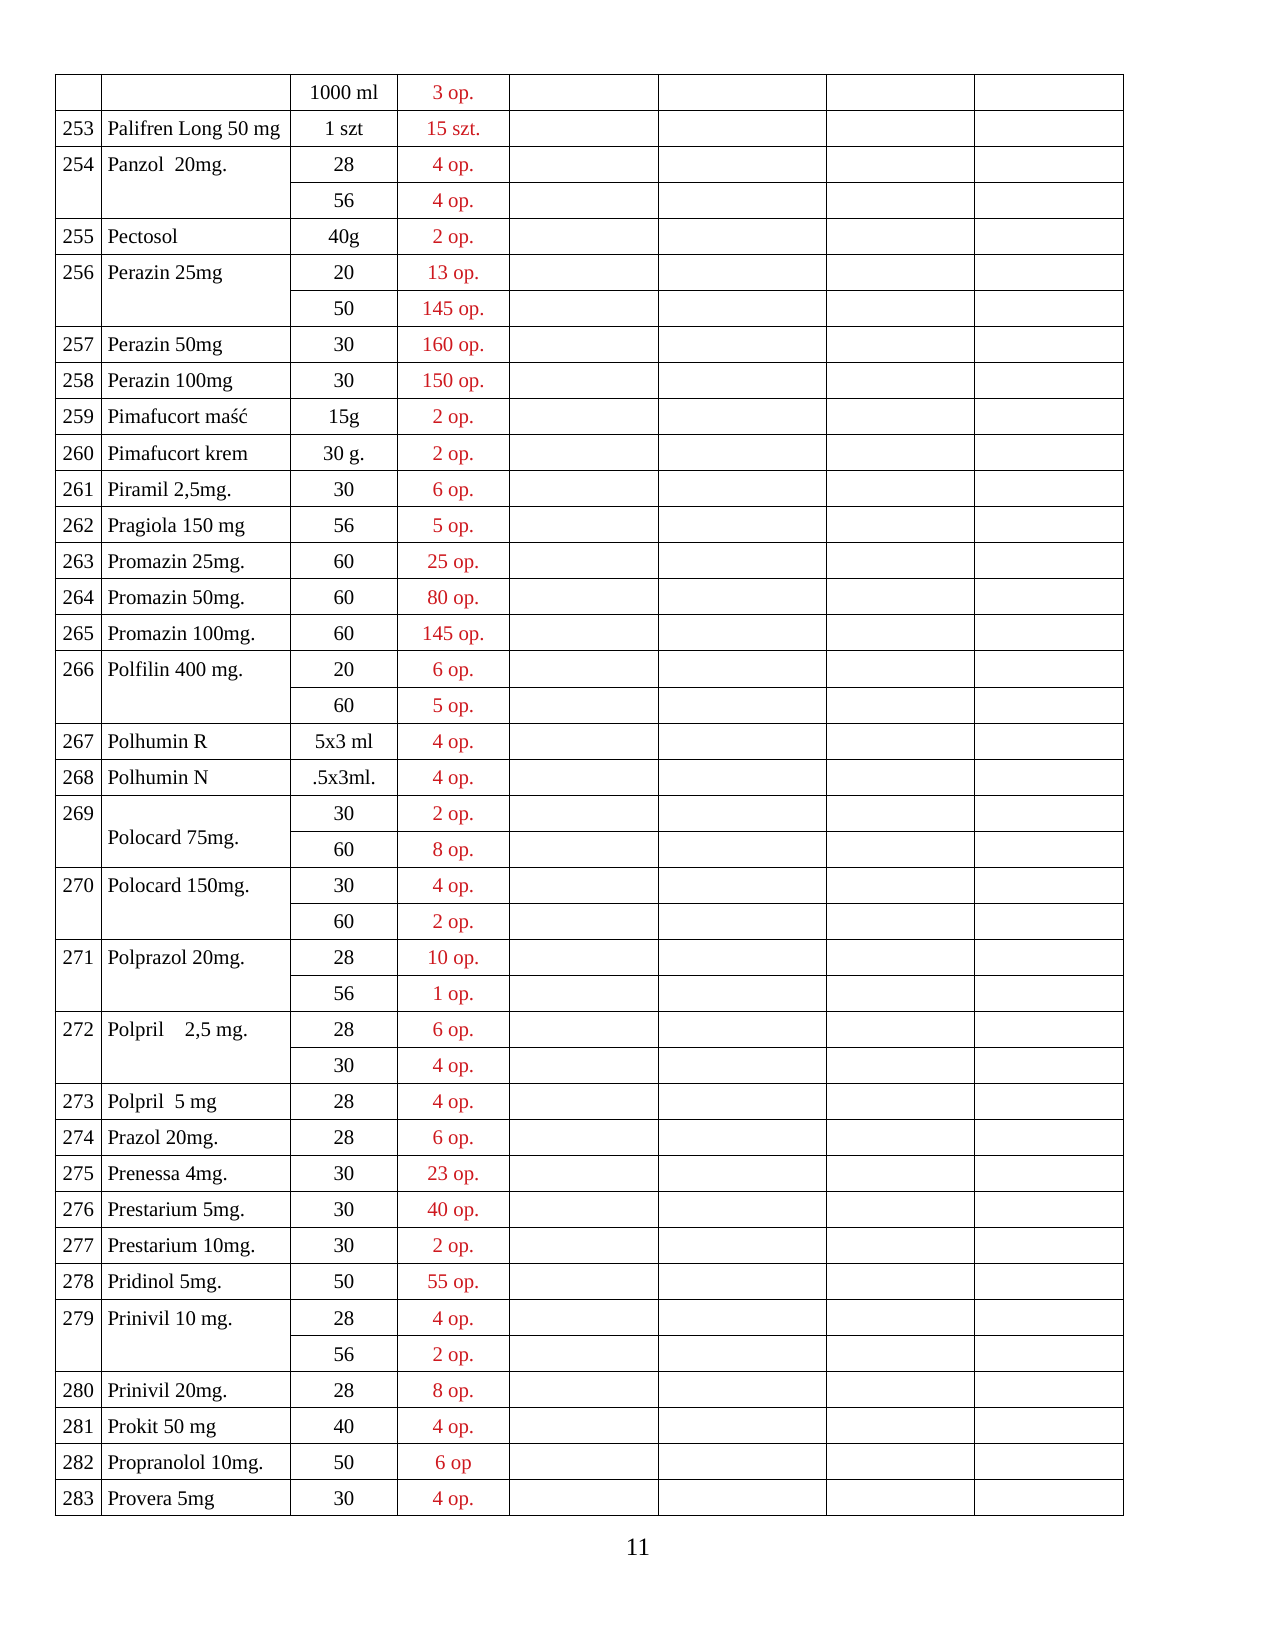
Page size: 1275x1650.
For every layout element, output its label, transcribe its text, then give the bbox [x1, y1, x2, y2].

table_cell [659, 1336, 826, 1371]
table_cell [975, 75, 1123, 110]
table_cell [510, 940, 658, 975]
table_cell Pragiola 150 mg [102, 507, 290, 542]
table_cell [659, 651, 826, 686]
table_cell [659, 1480, 826, 1515]
table_cell 2 op. [398, 219, 509, 254]
table_cell 1000 ml [291, 75, 397, 110]
table_cell 6 op. [398, 1120, 509, 1155]
table_cell [975, 1372, 1123, 1407]
table_cell [827, 1192, 974, 1227]
table_cell 5 op. [398, 688, 509, 722]
table_cell [827, 183, 974, 218]
table_cell [827, 1336, 974, 1371]
table_cell 6 op. [398, 1012, 509, 1047]
table_cell 8 op. [398, 1372, 509, 1407]
table_cell 55 op. [398, 1264, 509, 1299]
table_cell 277 [56, 1228, 101, 1263]
table_cell [659, 183, 826, 218]
table_cell [510, 1300, 658, 1335]
table_cell [510, 471, 658, 506]
table_cell [510, 255, 658, 290]
table_cell [975, 435, 1123, 470]
table_cell [827, 1228, 974, 1263]
table_cell [975, 1300, 1123, 1335]
table_cell [827, 1048, 974, 1083]
table_cell [659, 435, 826, 470]
table_cell 253 [56, 111, 101, 146]
table_cell [510, 615, 658, 650]
table_cell 4 op. [398, 1408, 509, 1443]
table_cell [827, 579, 974, 614]
table_cell 60 [291, 688, 397, 722]
table_cell 40g [291, 219, 397, 254]
table_cell 15g [291, 399, 397, 434]
table_cell [827, 1012, 974, 1047]
table_cell 273 [56, 1084, 101, 1119]
table_cell [659, 1192, 826, 1227]
table_cell .5x3ml. [291, 760, 397, 794]
table_cell 259 [56, 399, 101, 434]
table_cell 145 op. [398, 615, 509, 650]
table_cell [827, 1084, 974, 1119]
table_cell 56 [291, 1336, 397, 1371]
table_cell [827, 796, 974, 831]
table_cell [659, 688, 826, 722]
table_cell [510, 1264, 658, 1299]
table_cell 1 szt [291, 111, 397, 146]
table_cell [975, 111, 1123, 146]
table_cell Propranolol 10mg. [102, 1444, 290, 1479]
table_cell [510, 1228, 658, 1263]
table_cell [827, 399, 974, 434]
table_cell Prestarium 10mg. [102, 1228, 290, 1263]
table_cell [827, 1372, 974, 1407]
table_cell [827, 760, 974, 794]
table_cell [827, 904, 974, 939]
table_cell [827, 724, 974, 758]
table_cell [975, 904, 1123, 939]
table_cell [510, 976, 658, 1011]
table_cell Polfilin 400 mg. [102, 651, 290, 722]
table_cell [510, 363, 658, 398]
table_cell 10 op. [398, 940, 509, 975]
table_cell 2 op. [398, 904, 509, 939]
table_cell 30 [291, 796, 397, 831]
table_cell 1 op. [398, 976, 509, 1011]
table_cell [827, 832, 974, 867]
table_cell [975, 219, 1123, 254]
table_cell 283 [56, 1480, 101, 1515]
table_cell [975, 399, 1123, 434]
table_cell 25 op. [398, 543, 509, 578]
table_cell [827, 615, 974, 650]
table_cell Pectosol [102, 219, 290, 254]
table_cell [827, 1264, 974, 1299]
table_cell Perazin 25mg [102, 255, 290, 326]
table_cell [975, 615, 1123, 650]
table_cell [659, 760, 826, 794]
table_cell 28 [291, 1300, 397, 1335]
table_cell [975, 1408, 1123, 1443]
table_cell [827, 255, 974, 290]
table_cell [659, 724, 826, 758]
table_cell 2 op. [398, 1336, 509, 1371]
table_cell [659, 868, 826, 903]
table_cell Pimafucort maść [102, 399, 290, 434]
table_cell 2 op. [398, 435, 509, 470]
table_cell [975, 255, 1123, 290]
table_cell [659, 75, 826, 110]
table_cell 30 [291, 363, 397, 398]
table_cell [510, 111, 658, 146]
table_cell 2 op. [398, 399, 509, 434]
table_cell Polpril 2,5 mg. [102, 1012, 290, 1083]
table_cell 4 op. [398, 1048, 509, 1083]
table_cell Polocard 150mg. [102, 868, 290, 939]
table_cell Promazin 25mg. [102, 543, 290, 578]
table_cell [827, 435, 974, 470]
table_cell 15 szt. [398, 111, 509, 146]
table_cell [510, 1480, 658, 1515]
table_cell 5x3 ml [291, 724, 397, 758]
table_cell [827, 651, 974, 686]
table_cell [975, 147, 1123, 182]
table_cell [659, 615, 826, 650]
table_cell 30 [291, 1480, 397, 1515]
table_cell [510, 507, 658, 542]
table_cell [659, 1012, 826, 1047]
table_cell [659, 291, 826, 326]
table_cell Perazin 100mg [102, 363, 290, 398]
table_cell 4 op. [398, 1084, 509, 1119]
table_cell [510, 1048, 658, 1083]
table_cell [659, 940, 826, 975]
table_cell [975, 1444, 1123, 1479]
table_cell [56, 75, 101, 110]
table_cell [827, 688, 974, 722]
table_cell 20 [291, 255, 397, 290]
table_cell [659, 219, 826, 254]
table_cell Prestarium 5mg. [102, 1192, 290, 1227]
table_cell 56 [291, 507, 397, 542]
table_cell Promazin 100mg. [102, 615, 290, 650]
table_cell Pridinol 5mg. [102, 1264, 290, 1299]
table_cell 263 [56, 543, 101, 578]
table_cell [827, 75, 974, 110]
table_cell [975, 1084, 1123, 1119]
table_cell 30 [291, 327, 397, 362]
table_cell [975, 940, 1123, 975]
table_cell Prenessa 4mg. [102, 1156, 290, 1191]
table_cell 270 [56, 868, 101, 939]
table_cell [510, 904, 658, 939]
table_cell 40 [291, 1408, 397, 1443]
table_cell [510, 1084, 658, 1119]
table_cell [975, 183, 1123, 218]
table_cell [975, 796, 1123, 831]
table_cell 20 [291, 651, 397, 686]
table_cell 274 [56, 1120, 101, 1155]
table_cell [827, 291, 974, 326]
table_cell [827, 1156, 974, 1191]
table_cell 4 op. [398, 1480, 509, 1515]
table_cell [510, 1444, 658, 1479]
table_cell [827, 868, 974, 903]
table_cell [975, 1192, 1123, 1227]
table_cell [827, 1120, 974, 1155]
table_cell [510, 651, 658, 686]
table_cell 5 op. [398, 507, 509, 542]
table_cell Piramil 2,5mg. [102, 471, 290, 506]
table_cell 50 [291, 1444, 397, 1479]
table_cell [510, 147, 658, 182]
table_cell 6 op [398, 1444, 509, 1479]
table_cell [975, 1156, 1123, 1191]
table_cell [827, 327, 974, 362]
table_cell 28 [291, 1084, 397, 1119]
table_cell 28 [291, 147, 397, 182]
table_cell Polocard 75mg. [102, 796, 290, 867]
table_cell [659, 507, 826, 542]
table_cell [659, 1264, 826, 1299]
table_cell 13 op. [398, 255, 509, 290]
table_cell [510, 435, 658, 470]
table_cell [975, 1120, 1123, 1155]
table_cell 264 [56, 579, 101, 614]
table_cell [827, 219, 974, 254]
table_cell 40 op. [398, 1192, 509, 1227]
table_cell 30 [291, 471, 397, 506]
table_cell [975, 832, 1123, 867]
table_cell 257 [56, 327, 101, 362]
table_cell [510, 1120, 658, 1155]
table_cell 56 [291, 183, 397, 218]
table_cell 4 op. [398, 147, 509, 182]
table_cell [510, 291, 658, 326]
table_cell Panzol 20mg. [102, 147, 290, 218]
table_cell 269 [56, 796, 101, 867]
table_cell 60 [291, 832, 397, 867]
table_cell 267 [56, 724, 101, 758]
table_cell 275 [56, 1156, 101, 1191]
table_cell 262 [56, 507, 101, 542]
table_cell [510, 832, 658, 867]
table_cell Provera 5mg [102, 1480, 290, 1515]
table_cell 272 [56, 1012, 101, 1083]
table_cell 30 [291, 1228, 397, 1263]
table_cell 281 [56, 1408, 101, 1443]
table_cell 28 [291, 940, 397, 975]
table_cell 30 [291, 1048, 397, 1083]
table_cell 30 g. [291, 435, 397, 470]
table_cell 160 op. [398, 327, 509, 362]
table_cell 4 op. [398, 1300, 509, 1335]
table_cell [827, 471, 974, 506]
table_cell [510, 1336, 658, 1371]
table_cell [659, 1156, 826, 1191]
table_cell 268 [56, 760, 101, 794]
table_cell [975, 688, 1123, 722]
table_cell [659, 111, 826, 146]
table_cell 271 [56, 940, 101, 1011]
table_cell Palifren Long 50 mg [102, 111, 290, 146]
table_cell [510, 688, 658, 722]
table_cell Prinivil 20mg. [102, 1372, 290, 1407]
table_cell 278 [56, 1264, 101, 1299]
table_cell [827, 1444, 974, 1479]
table_cell [510, 1156, 658, 1191]
table_cell [510, 1012, 658, 1047]
table_cell [975, 1012, 1123, 1047]
table_cell [975, 868, 1123, 903]
table_cell 265 [56, 615, 101, 650]
table_cell [827, 1300, 974, 1335]
table_cell [659, 1372, 826, 1407]
table_cell 3 op. [398, 75, 509, 110]
table_cell [510, 1192, 658, 1227]
table_cell 60 [291, 615, 397, 650]
table_cell [975, 543, 1123, 578]
table_cell [659, 399, 826, 434]
table_cell [659, 471, 826, 506]
table_cell [975, 1336, 1123, 1371]
table_cell [827, 1408, 974, 1443]
table_cell [975, 651, 1123, 686]
table_cell [510, 219, 658, 254]
table_cell [659, 1300, 826, 1335]
table_cell 23 op. [398, 1156, 509, 1191]
table_cell 80 op. [398, 579, 509, 614]
table_cell 4 op. [398, 868, 509, 903]
table_cell [975, 1480, 1123, 1515]
table_cell [510, 1372, 658, 1407]
table_cell [510, 724, 658, 758]
table_cell 28 [291, 1372, 397, 1407]
table_cell [510, 183, 658, 218]
table_cell Polhumin N [102, 760, 290, 794]
table_cell [975, 760, 1123, 794]
table_cell [975, 291, 1123, 326]
table_cell 261 [56, 471, 101, 506]
table_cell 50 [291, 291, 397, 326]
table_cell [975, 363, 1123, 398]
table_cell 255 [56, 219, 101, 254]
table_cell 258 [56, 363, 101, 398]
table_cell [659, 904, 826, 939]
table_cell [827, 976, 974, 1011]
table_cell [659, 1048, 826, 1083]
table_cell [659, 1408, 826, 1443]
table_cell [827, 363, 974, 398]
table_cell Prinivil 10 mg. [102, 1300, 290, 1371]
table_cell [827, 1480, 974, 1515]
table_cell Perazin 50mg [102, 327, 290, 362]
table_cell 4 op. [398, 724, 509, 758]
table_cell 30 [291, 1156, 397, 1191]
table_cell 254 [56, 147, 101, 218]
table_cell [975, 579, 1123, 614]
table_cell [975, 976, 1123, 1011]
table_cell 282 [56, 1444, 101, 1479]
table_cell 60 [291, 579, 397, 614]
table_cell 145 op. [398, 291, 509, 326]
table_cell Prazol 20mg. [102, 1120, 290, 1155]
table_cell 2 op. [398, 796, 509, 831]
table_cell [659, 543, 826, 578]
table_cell [975, 1048, 1123, 1083]
table_cell 60 [291, 904, 397, 939]
table_cell [975, 1228, 1123, 1263]
table_cell [510, 399, 658, 434]
table_cell 56 [291, 976, 397, 1011]
table_cell [659, 579, 826, 614]
table_cell [975, 471, 1123, 506]
table_cell 266 [56, 651, 101, 722]
table_cell [659, 976, 826, 1011]
table_cell [827, 147, 974, 182]
table_cell [659, 327, 826, 362]
table_cell 50 [291, 1264, 397, 1299]
table_cell 30 [291, 1192, 397, 1227]
table_cell [510, 75, 658, 110]
table_cell 260 [56, 435, 101, 470]
table_cell 256 [56, 255, 101, 326]
table_cell 8 op. [398, 832, 509, 867]
table_cell [510, 327, 658, 362]
table_cell [659, 832, 826, 867]
table_cell 28 [291, 1120, 397, 1155]
table_cell [659, 1084, 826, 1119]
table_cell [510, 1408, 658, 1443]
table_cell [827, 111, 974, 146]
table_cell Polhumin R [102, 724, 290, 758]
table_cell [510, 543, 658, 578]
table_cell 60 [291, 543, 397, 578]
table_cell [510, 796, 658, 831]
table_cell 30 [291, 868, 397, 903]
table_cell [659, 255, 826, 290]
table_cell 4 op. [398, 183, 509, 218]
table_cell [659, 147, 826, 182]
table_cell [510, 760, 658, 794]
table_cell 2 op. [398, 1228, 509, 1263]
table_cell 6 op. [398, 471, 509, 506]
table_cell Polprazol 20mg. [102, 940, 290, 1011]
table_cell 6 op. [398, 651, 509, 686]
table_cell 150 op. [398, 363, 509, 398]
table_cell [975, 507, 1123, 542]
table_cell [659, 796, 826, 831]
table_cell 28 [291, 1012, 397, 1047]
table_cell [659, 1228, 826, 1263]
table_cell [827, 940, 974, 975]
table_cell 4 op. [398, 760, 509, 794]
table_cell [102, 75, 290, 110]
table_cell Polpril 5 mg [102, 1084, 290, 1119]
table_cell [975, 1264, 1123, 1299]
table_cell 279 [56, 1300, 101, 1371]
table_cell [510, 868, 658, 903]
table_cell [659, 1444, 826, 1479]
table_cell [827, 543, 974, 578]
table_cell 280 [56, 1372, 101, 1407]
table_cell Promazin 50mg. [102, 579, 290, 614]
table_cell 276 [56, 1192, 101, 1227]
table_cell [659, 363, 826, 398]
table_cell [975, 724, 1123, 758]
table_cell [827, 507, 974, 542]
table_cell [975, 327, 1123, 362]
table_cell Pimafucort krem [102, 435, 290, 470]
table_cell [510, 579, 658, 614]
table_cell [659, 1120, 826, 1155]
table_cell Prokit 50 mg [102, 1408, 290, 1443]
